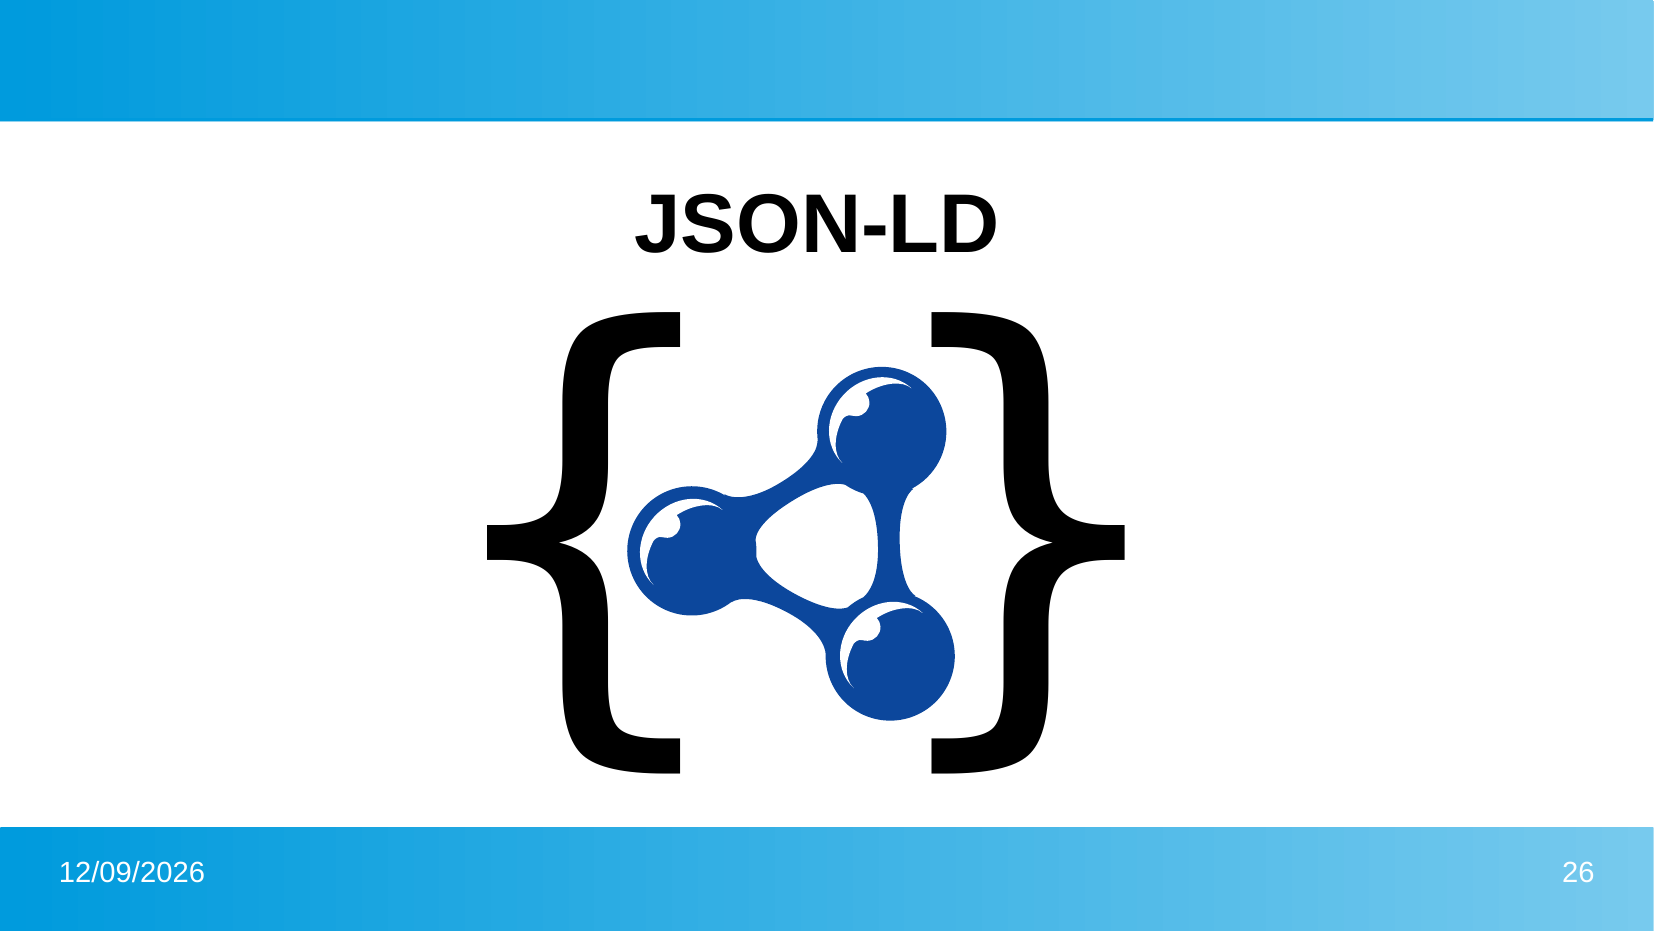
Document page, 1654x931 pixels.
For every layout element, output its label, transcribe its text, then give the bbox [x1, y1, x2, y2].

picture [487, 225, 1126, 863]
list JSON-LD [246, 177, 1388, 338]
